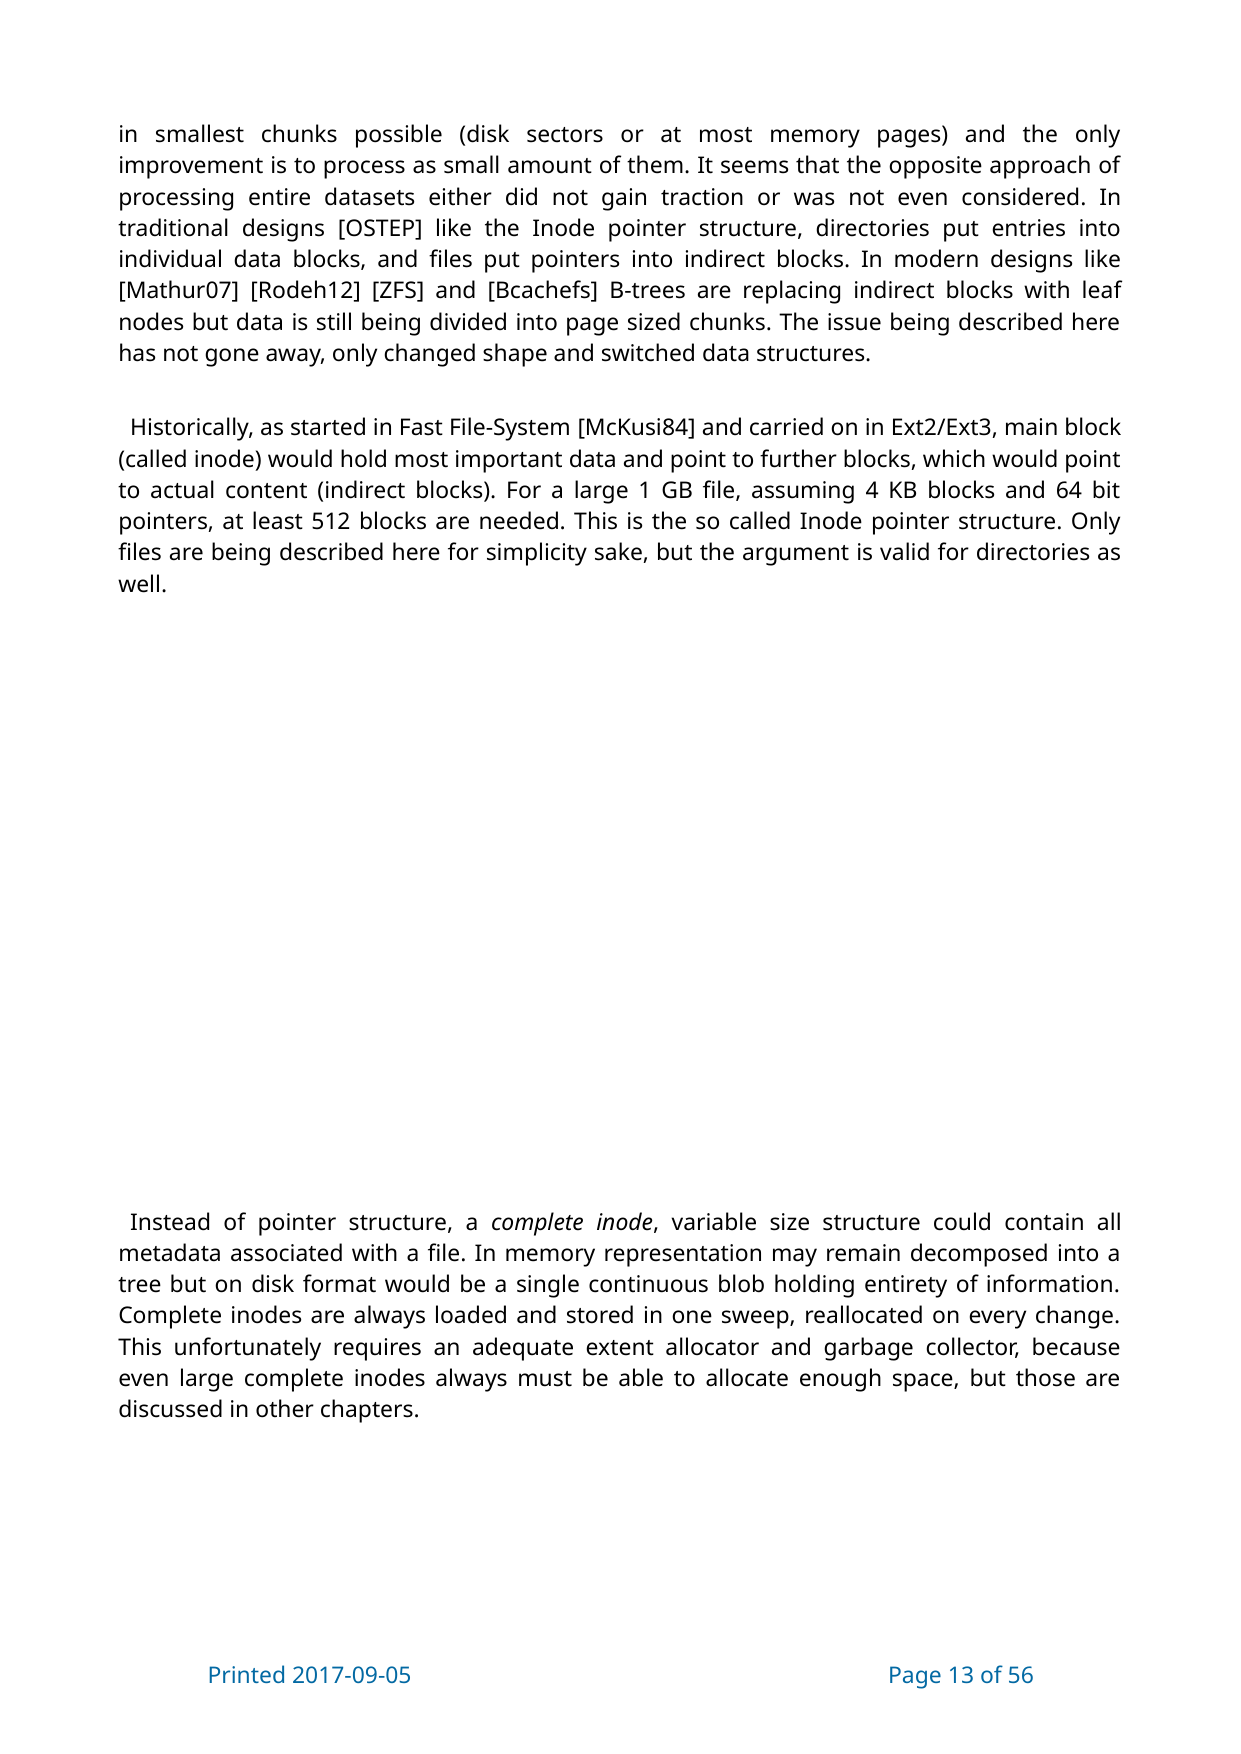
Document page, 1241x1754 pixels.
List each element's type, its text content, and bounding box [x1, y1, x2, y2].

text Historically, as started in Fast File-System [McKusi84] and carried on in Ext2/Ext3, main block (called inode) would hold most important data and point to further blocks, which would point to actual content (indirect blocks). For a large 1 GB file, assuming 4 KB blocks and 64 bit pointers, at least 512 blocks are needed. This is the so called Inode pointer structure. Only files are being described here for simplicity sake, but the argument is valid for directories as well. [118, 411, 1122, 599]
text in smallest chunks possible (disk sectors or at most memory pages) and the only improvement is to process as small amount of them. It seems that the opposite approach of processing entire datasets either did not gain traction or was not even considered. In traditional designs [OSTEP] like the Inode pointer structure, directories put entries into individual data blocks, and files put pointers into indirect blocks. In modern designs like [Mathur07] [Rodeh12] [ZFS] and [Bcachefs] B-trees are replacing indirect blocks with leaf nodes but data is still being divided into page sized chunks. The issue being described here has not gone away, only changed shape and switched data structures. [118, 118, 1122, 368]
text Instead of pointer structure, a complete inode, variable size structure could contain all metadata associated with a file. In memory representation may remain decomposed into a tree but on disk format would be a single continuous blob holding entirety of information. Complete inodes are always loaded and stored in one sweep, reallocated on every change. This unfortunately requires an adequate extent allocator and garbage collector, because even large complete inodes always must be able to allocate enough space, but those are discussed in other chapters. [118, 1206, 1122, 1424]
